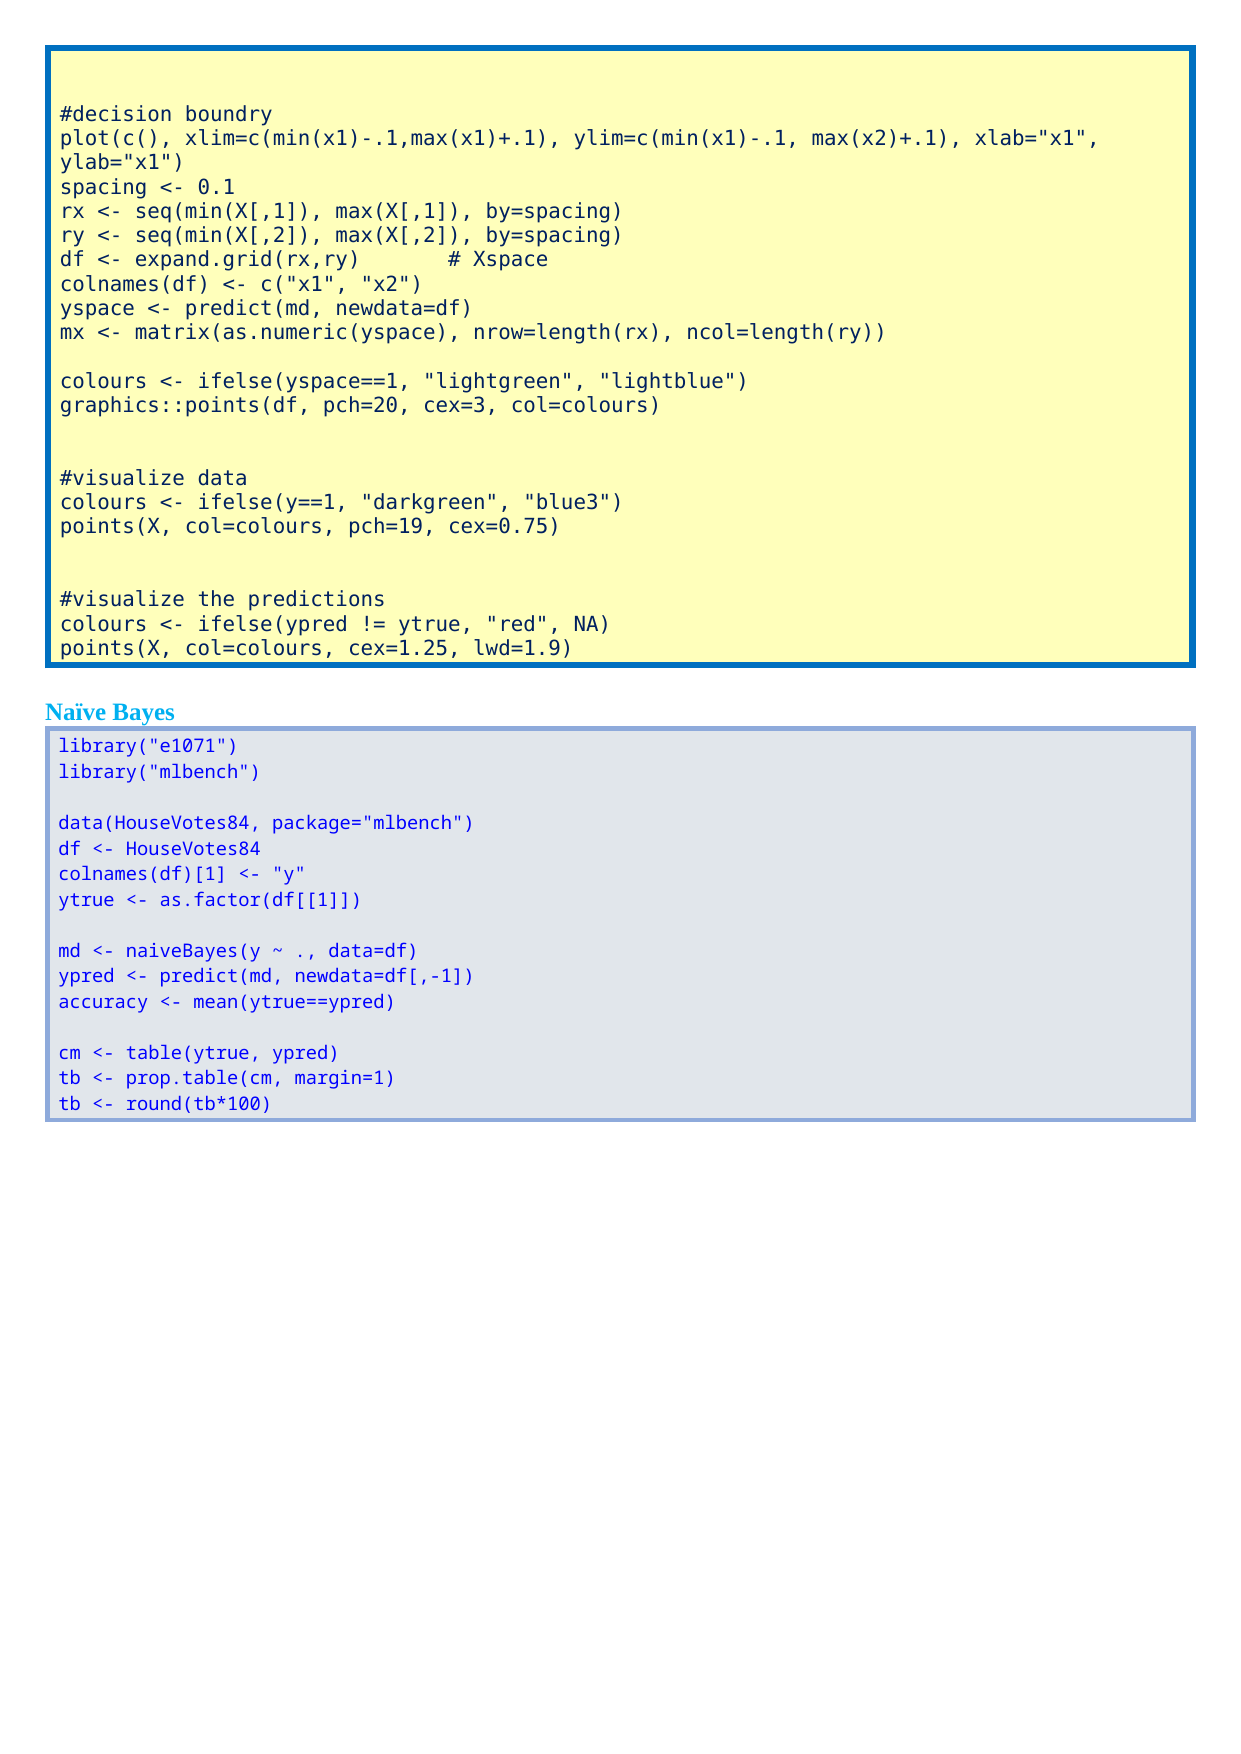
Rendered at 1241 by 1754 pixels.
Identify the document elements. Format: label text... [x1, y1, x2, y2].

text ypred <- predict(md, newdata=df[,-1]) [50, 956, 1191, 981]
text colours <- ifelse(y==1, "darkgreen", "blue3") [51, 482, 1189, 506]
text rx <- seq(min(X[,1]), max(X[,1]), by=spacing) [51, 191, 1189, 215]
title Naïve Bayes [45, 697, 1196, 726]
text md <- naiveBayes(y ~ ., data=df) [50, 930, 1191, 956]
text library("mlbench") [50, 751, 1191, 777]
text colours <- ifelse(yspace==1, "lightgreen", "lightblue") [51, 361, 1189, 385]
text #visualize data [51, 458, 1189, 482]
text df <- expand.grid(rx,ry) # Xspace [51, 239, 1189, 263]
text mx <- matrix(as.numeric(yspace), nrow=length(rx), ncol=length(ry)) [51, 312, 1189, 336]
text colours <- ifelse(ypred != ytrue, "red", NA) [51, 603, 1189, 627]
text df <- HouseVotes84 [50, 828, 1191, 853]
text points(X, col=colours, cex=1.25, lwd=1.9) [51, 627, 1189, 662]
text points(X, col=colours, pch=19, cex=0.75) [51, 506, 1189, 530]
text ry <- seq(min(X[,2]), max(X[,2]), by=spacing) [51, 215, 1189, 239]
text plot(c(), xlim=c(min(x1)-.1,max(x1)+.1), ylim=c(min(x1)-.1, max(x2)+.1), xlab="x1", ylab="x1") [51, 118, 1189, 166]
text graphics::points(df, pch=20, cex=3, col=colours) [51, 385, 1189, 409]
text #visualize the predictions [51, 579, 1189, 603]
text colnames(df) <- c("x1", "x2") [51, 263, 1189, 288]
text yspace <- predict(md, newdata=df) [51, 288, 1189, 312]
text accuracy <- mean(ytrue==ypred) [50, 981, 1191, 1007]
text ytrue <- as.factor(df[[1]]) [50, 879, 1191, 904]
text data(HouseVotes84, package="mlbench") [50, 802, 1191, 828]
text library("e1071") [50, 731, 1191, 751]
text tb <- prop.table(cm, margin=1) [50, 1058, 1191, 1083]
text spacing <- 0.1 [51, 166, 1189, 191]
text cm <- table(ytrue, ypred) [50, 1032, 1191, 1058]
text colnames(df)[1] <- "y" [50, 853, 1191, 879]
text #decision boundry [51, 93, 1189, 118]
text tb <- round(tb*100) [50, 1083, 1191, 1118]
